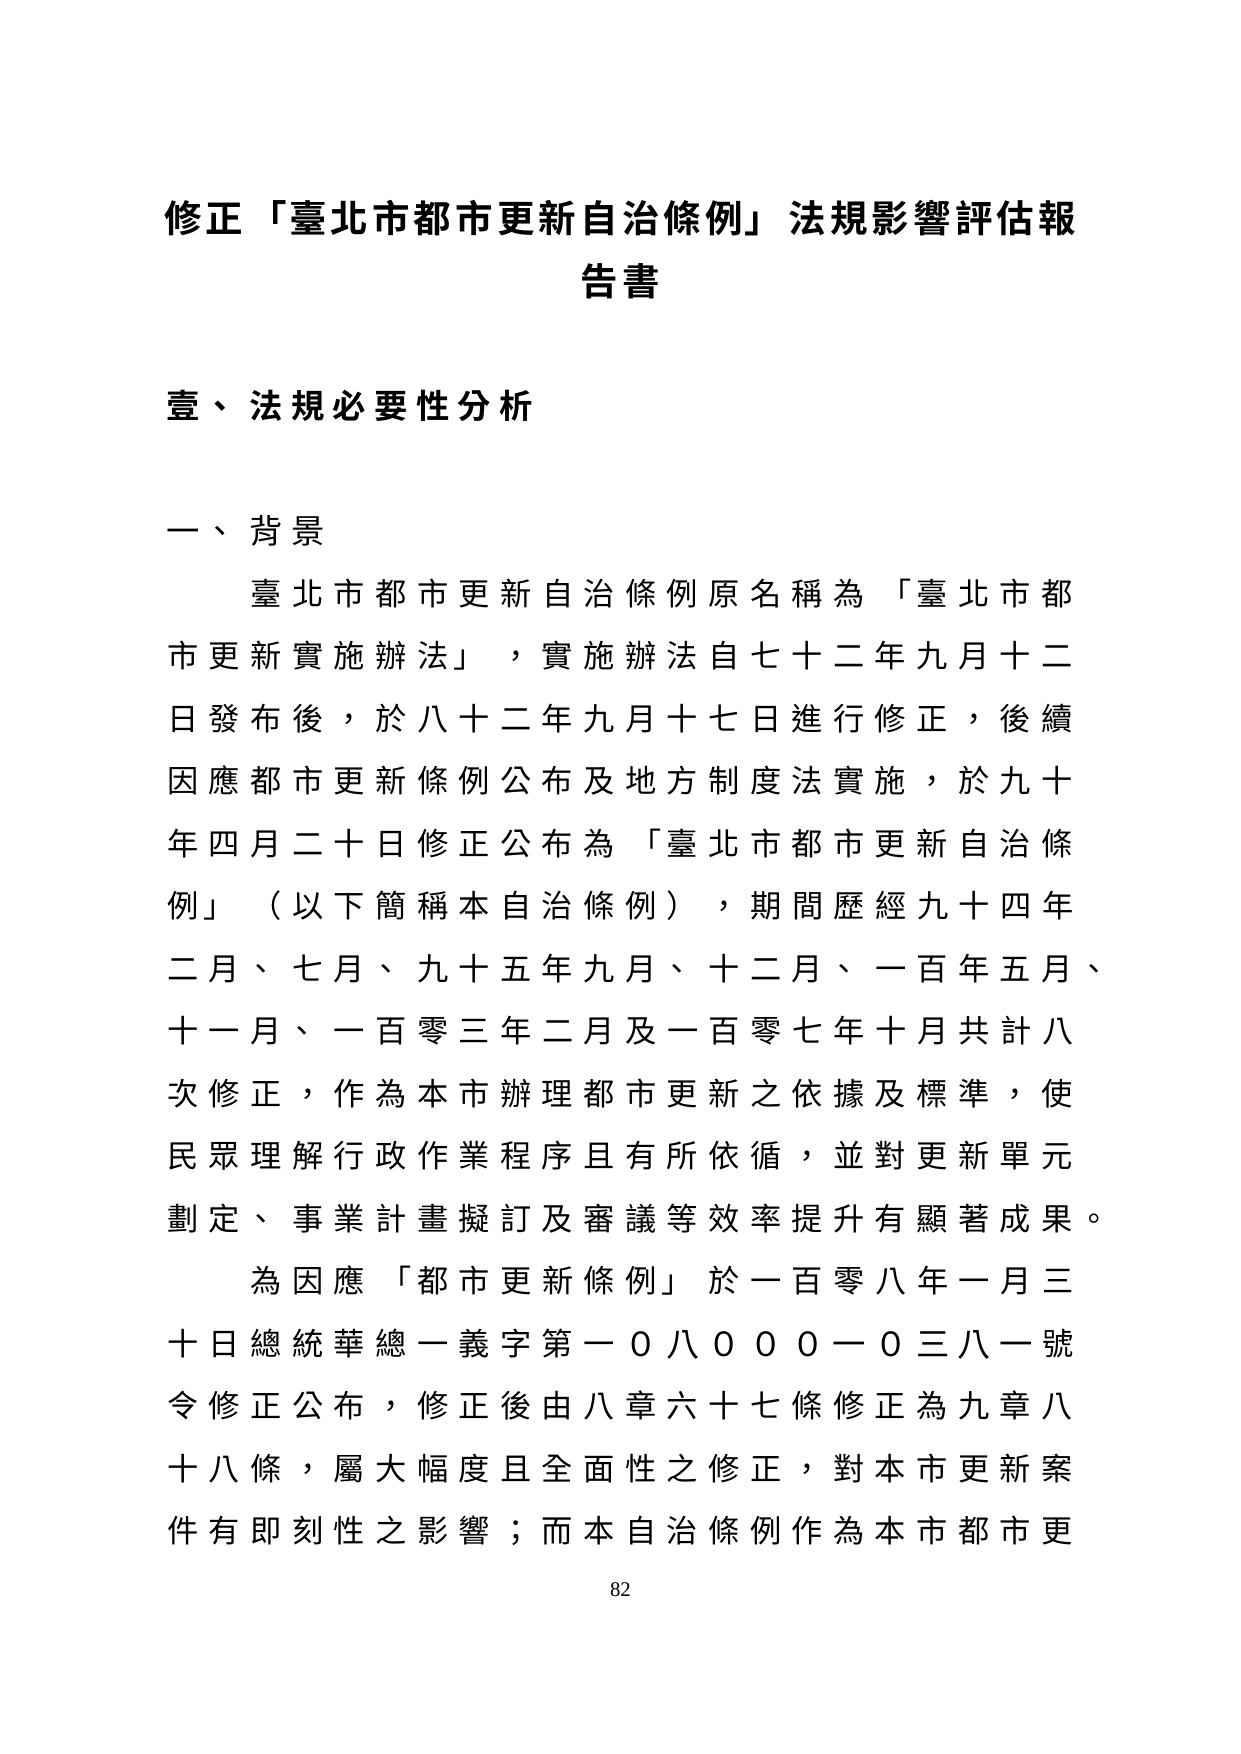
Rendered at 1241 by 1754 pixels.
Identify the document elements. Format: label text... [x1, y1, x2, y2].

text 修正「臺北市都市更新自治條例」法規影響評估報告書 [162, 175, 1078, 300]
text 臺北市都市更新自治條例原名稱為「臺北市都市更新實施辦法」，實施辦法自七十二年九月十二日發布後，於八十二年九月十七日進行修正，後續因應都市更新條例公布及地方制度法實施，於九十年四月二十日修正公布為「臺北市都市更新自治條例」（以下簡稱本自治條例），期間歷經九十四年二月、七月、九十五年九月、十二月、一百年五月、十一月、一百零三年二月及一百零七年十月共計八次修正，作為本市辦理都市更新之依據及標準，使民眾理解行政作業程序且有所依循，並對更新單元劃定、事業計畫擬訂及審議等效率提升有顯著成果。 [162, 550, 1078, 1237]
text 一、背景 [162, 487, 1078, 550]
text 為因應「都市更新條例」於一百零八年一月三十日總統華總一義字第一０八０００一０三八一號令修正公布，修正後由八章六十七條修正為九章八十八條，屬大幅度且全面性之修正，對本市更新案件有即刻性之影響；而本自治條例作為本市都市更 [162, 1237, 1078, 1550]
text 壹、法規必要性分析 [162, 362, 1078, 425]
